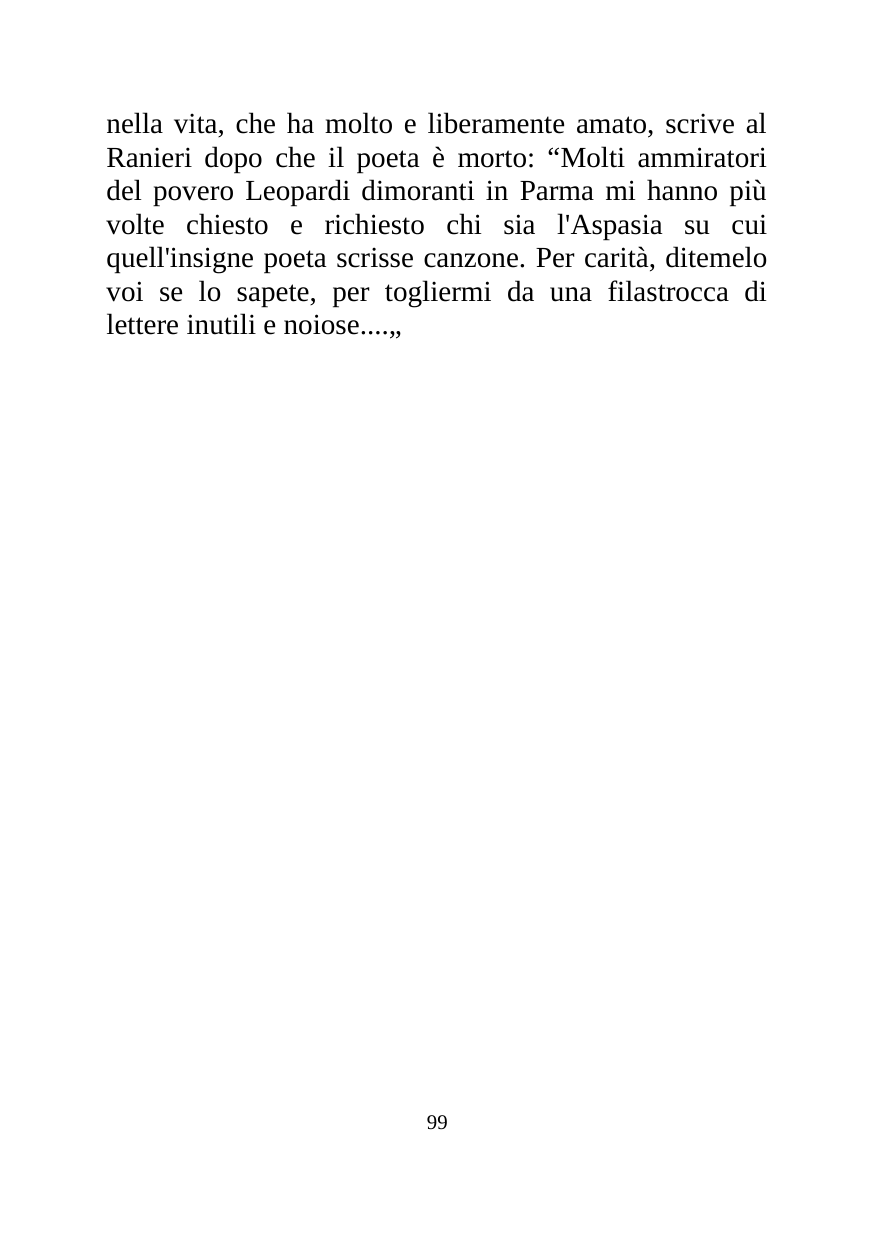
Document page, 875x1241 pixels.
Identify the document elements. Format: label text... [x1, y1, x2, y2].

text nella vita, che ha molto e liberamente amato, scrive al Ranieri dopo che il poeta è morto: “Molti ammiratori del povero Leopardi dimoranti in Parma mi hanno più volte chiesto e richiesto chi sia l'Aspasia su cui quell'insigne poeta scrisse canzone. Per carità, ditemelo voi se lo sapete, per togliermi da una filastrocca di lettere inutili e noiose....„ [106, 106, 768, 341]
